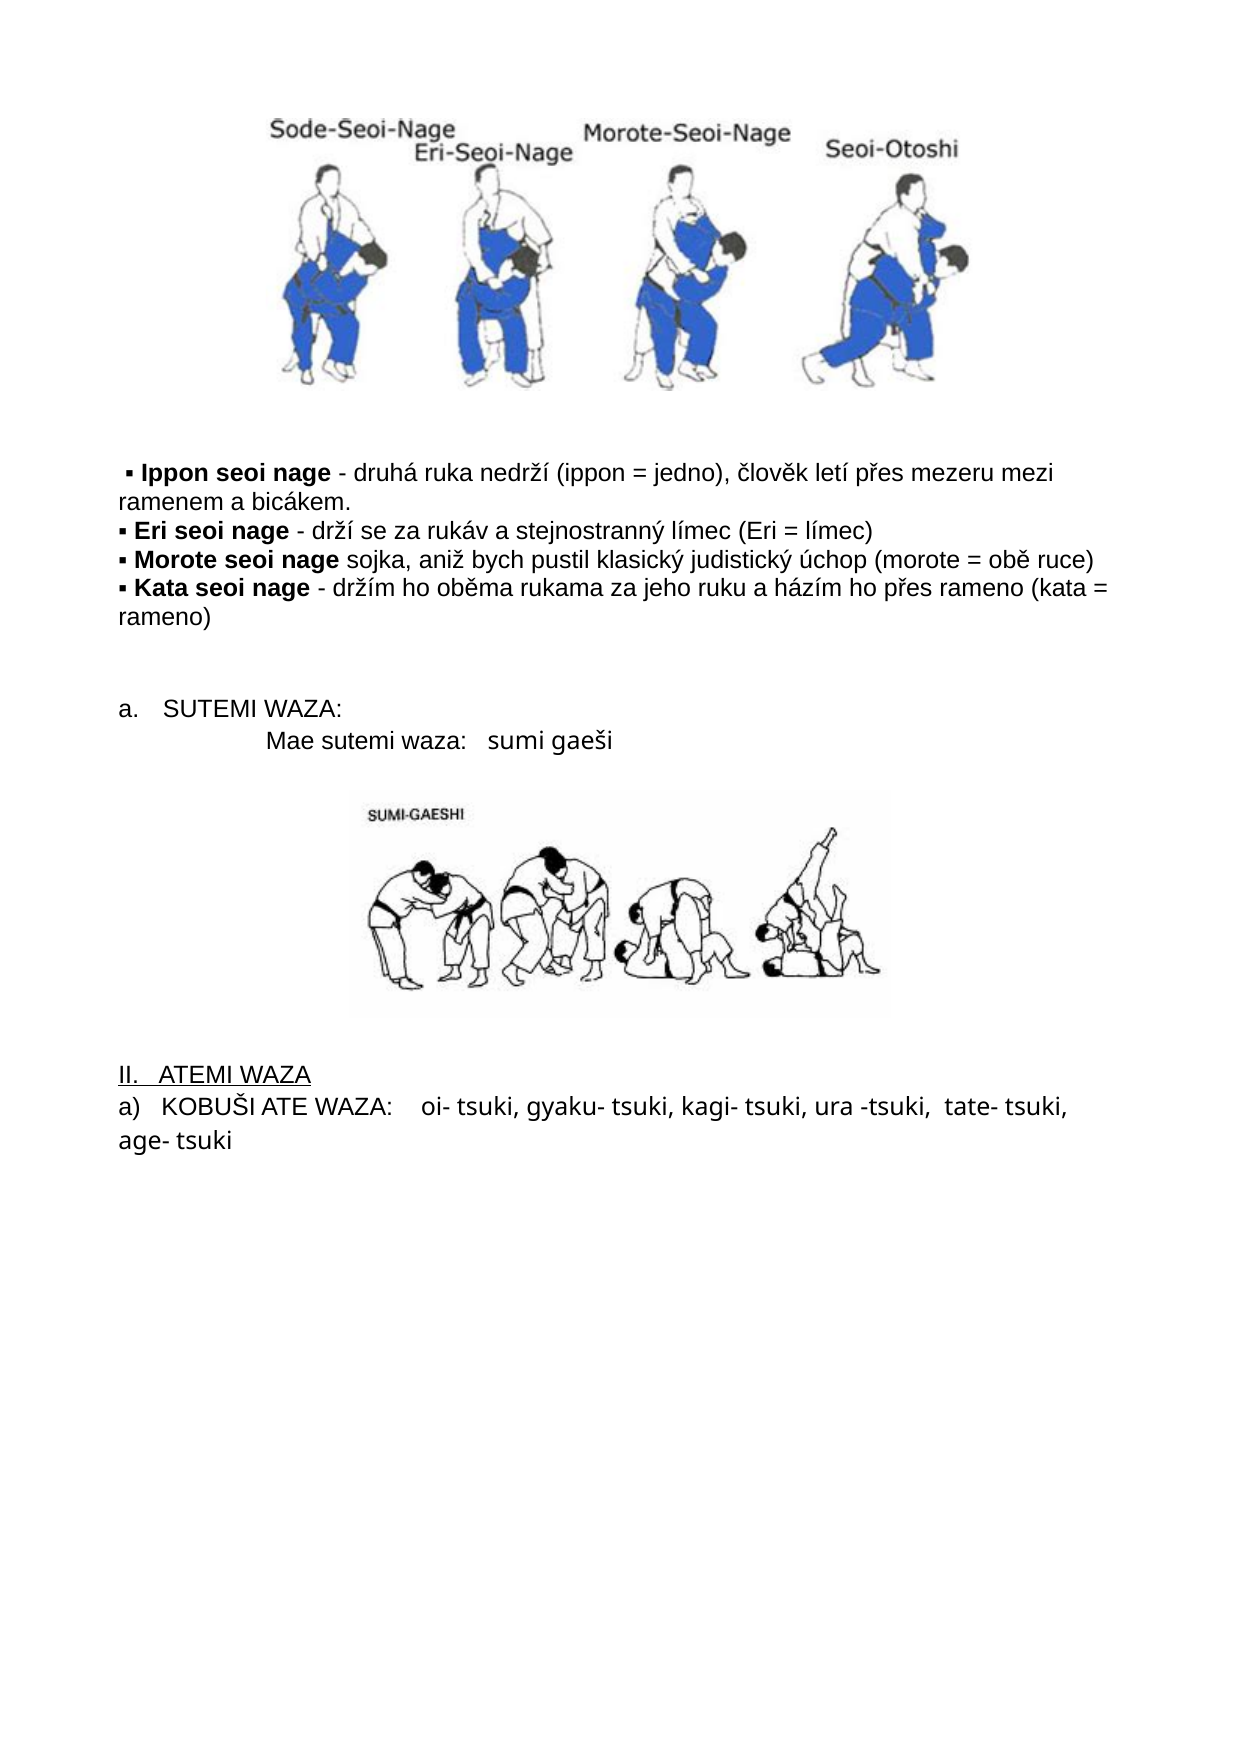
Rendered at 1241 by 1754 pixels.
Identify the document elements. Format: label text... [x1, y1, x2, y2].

text ▪️ Ippon seoi nage - druhá ruka nedrží (ippon = jedno), člověk letí přes mezeru mezi ramenem a bicákem. [118, 458, 1122, 516]
text a) KOBUŠI ATE WAZA: oi- tsuki, gyaku- tsuki, kagi- tsuki, ura­ -tsuki, tate- tsuki, age- tsuki [118, 1089, 1122, 1157]
text ▪️ Morote seoi nage sojka, aniž bych pustil klasický judistický úchop (morote = obě ruce) [118, 545, 1122, 573]
picture [349, 790, 892, 1018]
text ▪️ Eri seoi nage - drží se za rukáv a stejnostranný límec (Eri = límec) [118, 516, 1122, 545]
list SUTEMI WAZA: [118, 694, 1122, 722]
subtitle II. ATEMI WAZA [118, 1060, 1122, 1089]
picture [265, 118, 975, 391]
text ▪️ Kata seoi nage - držím ho oběma rukama za jeho ruku a házím ho přes rameno (kata = rameno) [118, 573, 1122, 631]
text Mae sutemi waza: sumi gaeši [266, 722, 1122, 757]
